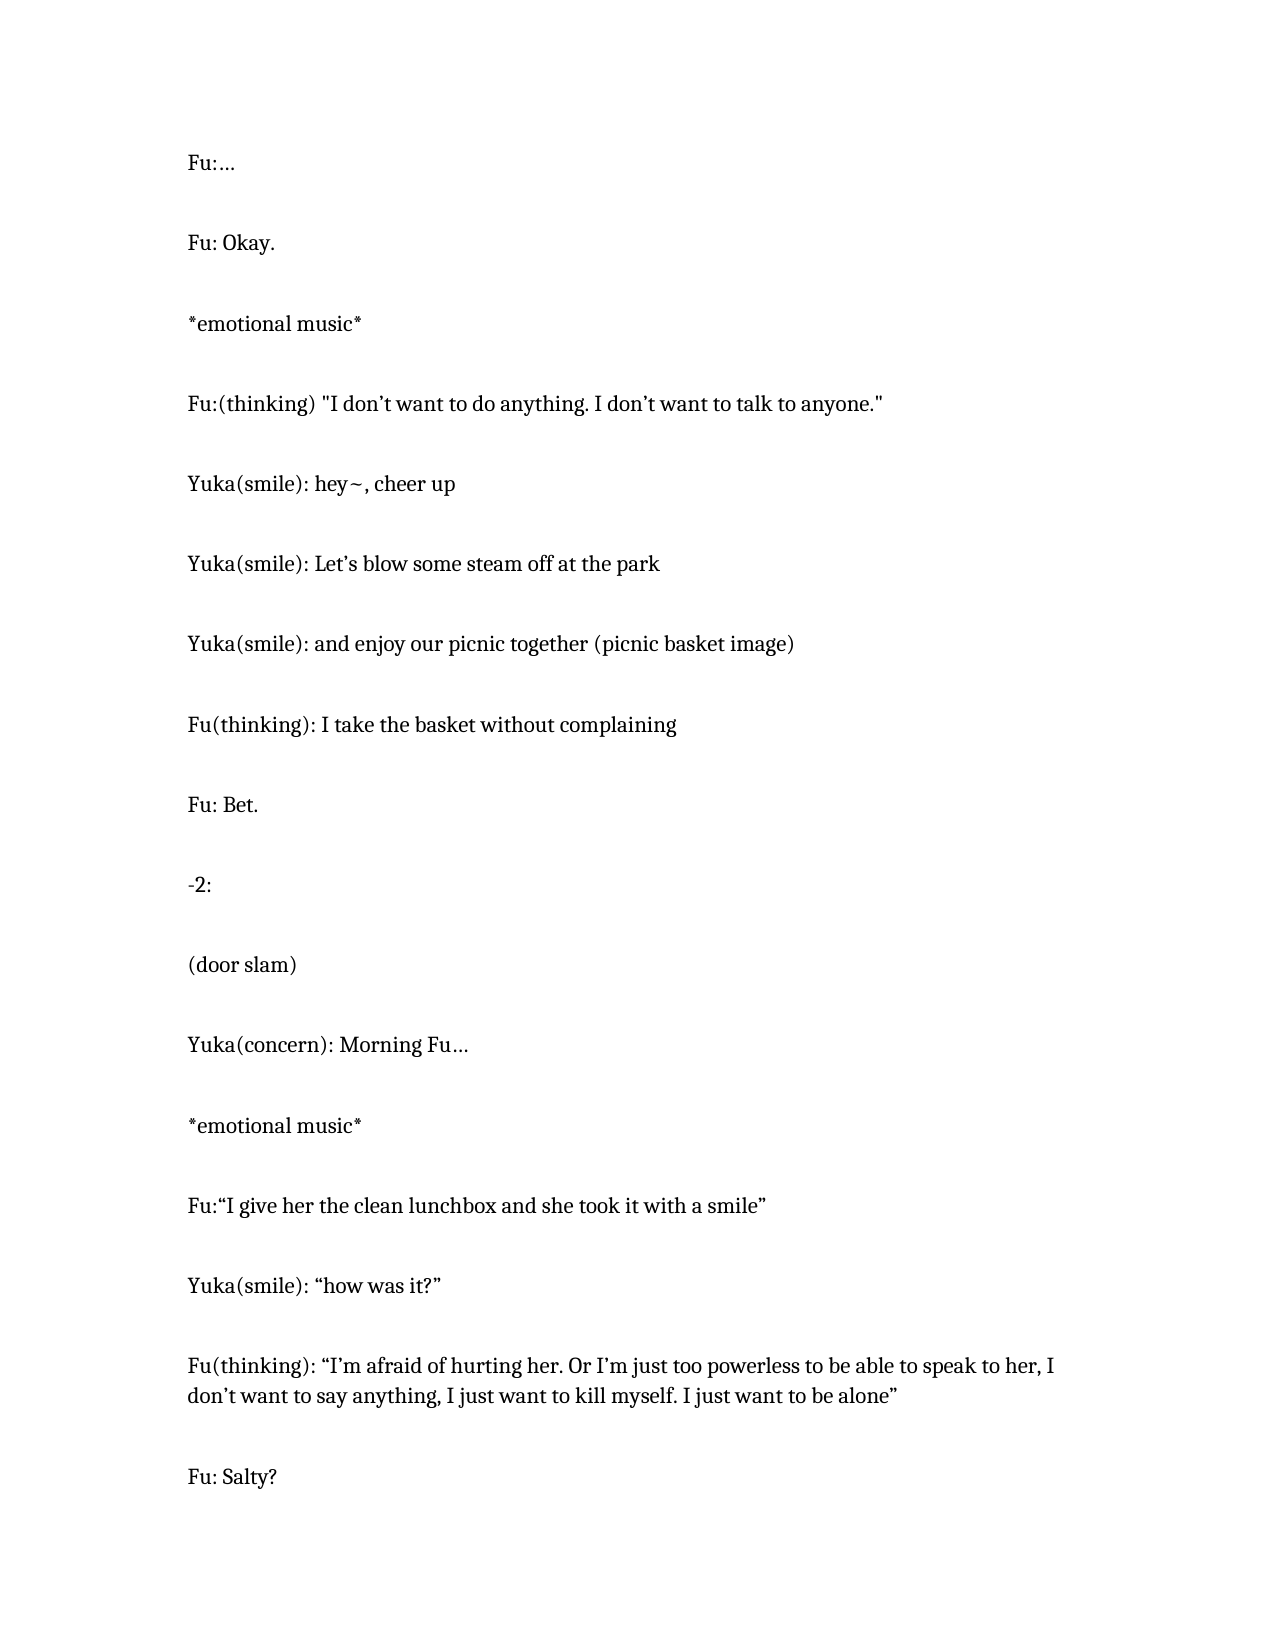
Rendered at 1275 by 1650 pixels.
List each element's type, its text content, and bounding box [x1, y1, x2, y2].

text *emotional music* [187, 310, 1087, 337]
text Fu(thinking): I take the basket without complaining [187, 711, 1087, 738]
text Fu:… [187, 150, 1087, 176]
text -2: [187, 872, 1087, 898]
text Fu(thinking): “I’m afraid of hurting her. Or I’m just too powerless to be able to speak to her, I don’t want to say anything, I just want to kill myself. I just want to be alone” [187, 1353, 1087, 1410]
text Fu: Okay. [187, 230, 1087, 257]
text Fu:“I give her the clean lunchbox and she took it with a smile” [187, 1193, 1087, 1219]
text Fu:(thinking) "I don’t want to do anything. I don’t want to talk to anyone." [187, 391, 1087, 417]
text *emotional music* [187, 1112, 1087, 1139]
text (door slam) [187, 952, 1087, 978]
text Fu: Salty? [187, 1463, 1087, 1490]
text Yuka(smile): “how was it?” [187, 1273, 1087, 1299]
text Yuka(concern): Morning Fu… [187, 1032, 1087, 1059]
text Yuka(smile): Let’s blow some steam off at the park [187, 551, 1087, 577]
text Yuka(smile): and enjoy our picnic together (picnic basket image) [187, 631, 1087, 658]
text Yuka(smile): hey~, cheer up [187, 471, 1087, 497]
text Fu: Bet. [187, 792, 1087, 818]
